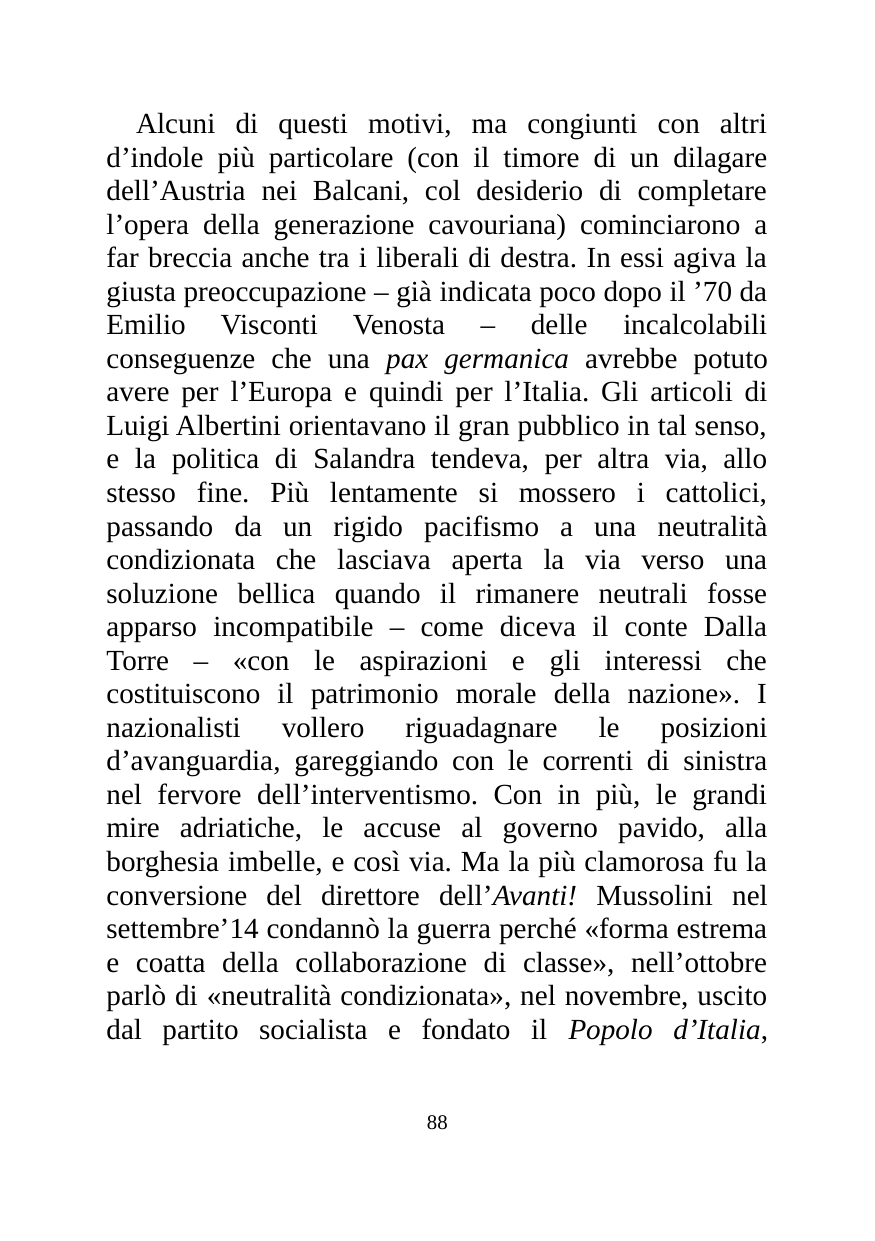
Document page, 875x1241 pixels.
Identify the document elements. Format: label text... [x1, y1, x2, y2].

text Alcuni di questi motivi, ma congiunti con altri d’indole più particolare (con il timore di un dilagare dell’Austria nei Balcani, col desiderio di completare l’opera della generazione cavouriana) cominciarono a far breccia anche tra i liberali di destra. In essi agiva la giusta preoccupazione – già indicata poco dopo il ’70 da Emilio Visconti Venosta – delle incalcolabili conseguenze che una pax germanica avrebbe potuto avere per l’Europa e quindi per l’Italia. Gli articoli di Luigi Albertini orientavano il gran pubblico in tal senso, e la politica di Salandra tendeva, per altra via, allo stesso fine. Più lentamente si mossero i cattolici, passando da un rigido pacifismo a una neutralità condizionata che lasciava aperta la via verso una soluzione bellica quando il rimanere neutrali fosse apparso incompatibile – come diceva il conte Dalla Torre – «con le aspirazioni e gli interessi che costituiscono il patrimonio morale della nazione». I nazionalisti vollero riguadagnare le posizioni d’avanguardia, gareggiando con le correnti di sinistra nel fervore dell’interventismo. Con in più, le grandi mire adriatiche, le accuse al governo pavido, alla borghesia imbelle, e così via. Ma la più clamorosa fu la conversione del direttore dell’Avanti! Mussolini nel settembre’14 condannò la guerra perché «forma estrema e coatta della collaborazione di classe», nell’ottobre parlò di «neutralità condizionata», nel novembre, uscito dal partito socialista e fondato il Popolo d’Italia, [106, 106, 768, 1045]
